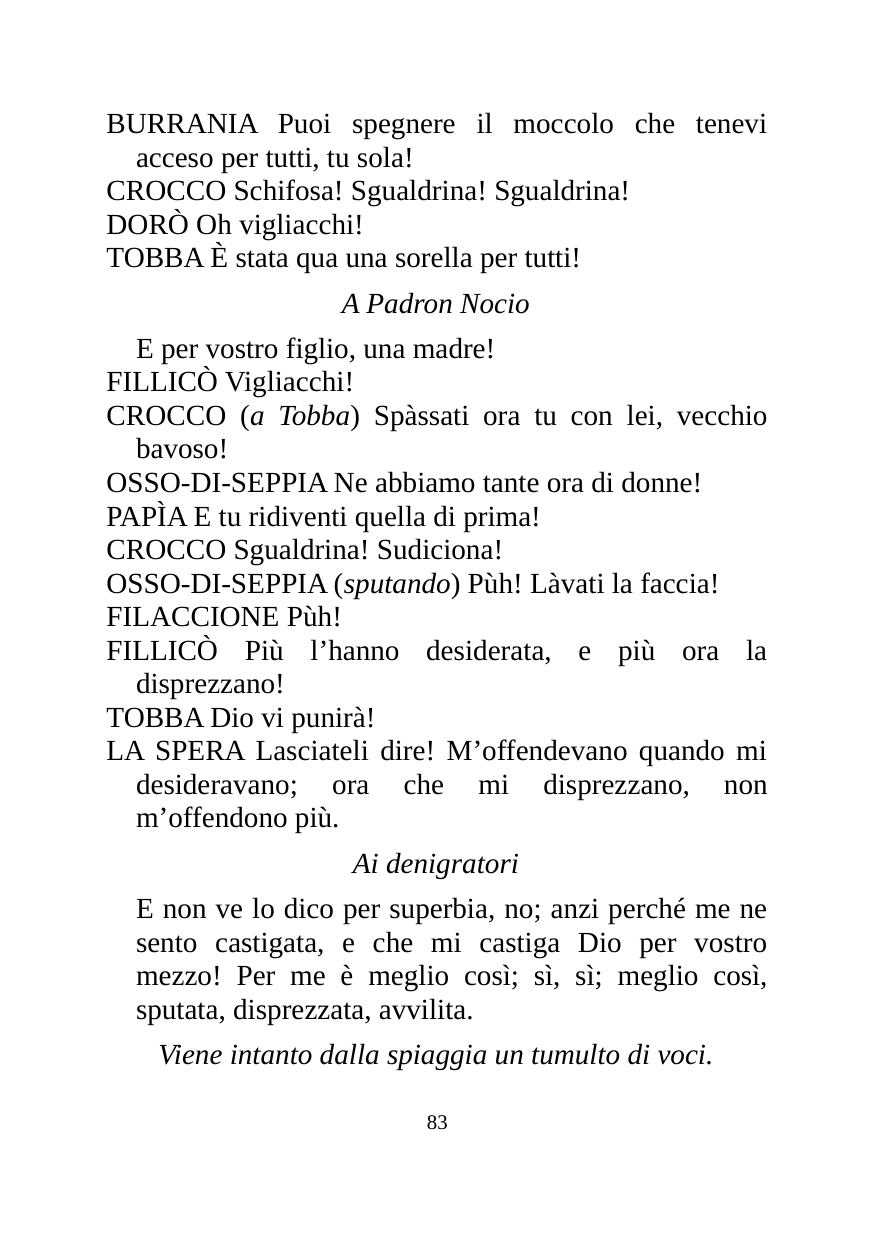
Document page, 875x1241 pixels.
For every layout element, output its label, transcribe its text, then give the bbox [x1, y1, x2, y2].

text A Padron Nocio [106, 286, 768, 319]
text DORÒ Oh vigliacchi! [106, 207, 768, 240]
text TOBBA È stata qua una sorella per tutti! [106, 240, 768, 274]
text BURRANIA Puoi spegnere il moccolo che tenevi acceso per tutti, tu sola! [106, 106, 768, 173]
text E per vostro figlio, una madre! [136, 331, 768, 364]
text Viene intanto dalla spiaggia un tumulto di voci. [106, 1037, 768, 1071]
text PAPÌA E tu ridiventi quella di prima! [106, 499, 768, 532]
text TOBBA Dio vi punirà! [106, 700, 768, 733]
text FILLICÒ Vigliacchi! [106, 364, 768, 398]
text CROCCO Schifosa! Sgualdrina! Sgualdrina! [106, 173, 768, 207]
text LA SPERA Lasciateli dire! M’offendevano quando mi desideravano; ora che mi disprezzano, non m’offendono più. [106, 733, 768, 834]
text Ai denigratori [106, 846, 768, 879]
text OSSO-DI-SEPPIA (sputando) Pùh! Làvati la faccia! [106, 566, 768, 599]
text CROCCO (a Tobba) Spàssati ora tu con lei, vecchio bavoso! [106, 398, 768, 465]
text FILLICÒ Più l’hanno desiderata, e più ora la disprezzano! [106, 633, 768, 700]
text E non ve lo dico per superbia, no; anzi perché me ne sento castigata, e che mi castiga Dio per vostro mezzo! Per me è meglio così; sì, sì; meglio così, sputata, disprezzata, avvilita. [136, 891, 768, 1025]
text CROCCO Sgualdrina! Sudiciona! [106, 532, 768, 566]
text OSSO-DI-SEPPIA Ne abbiamo tante ora di donne! [106, 465, 768, 499]
text FILACCIONE Pùh! [106, 599, 768, 633]
